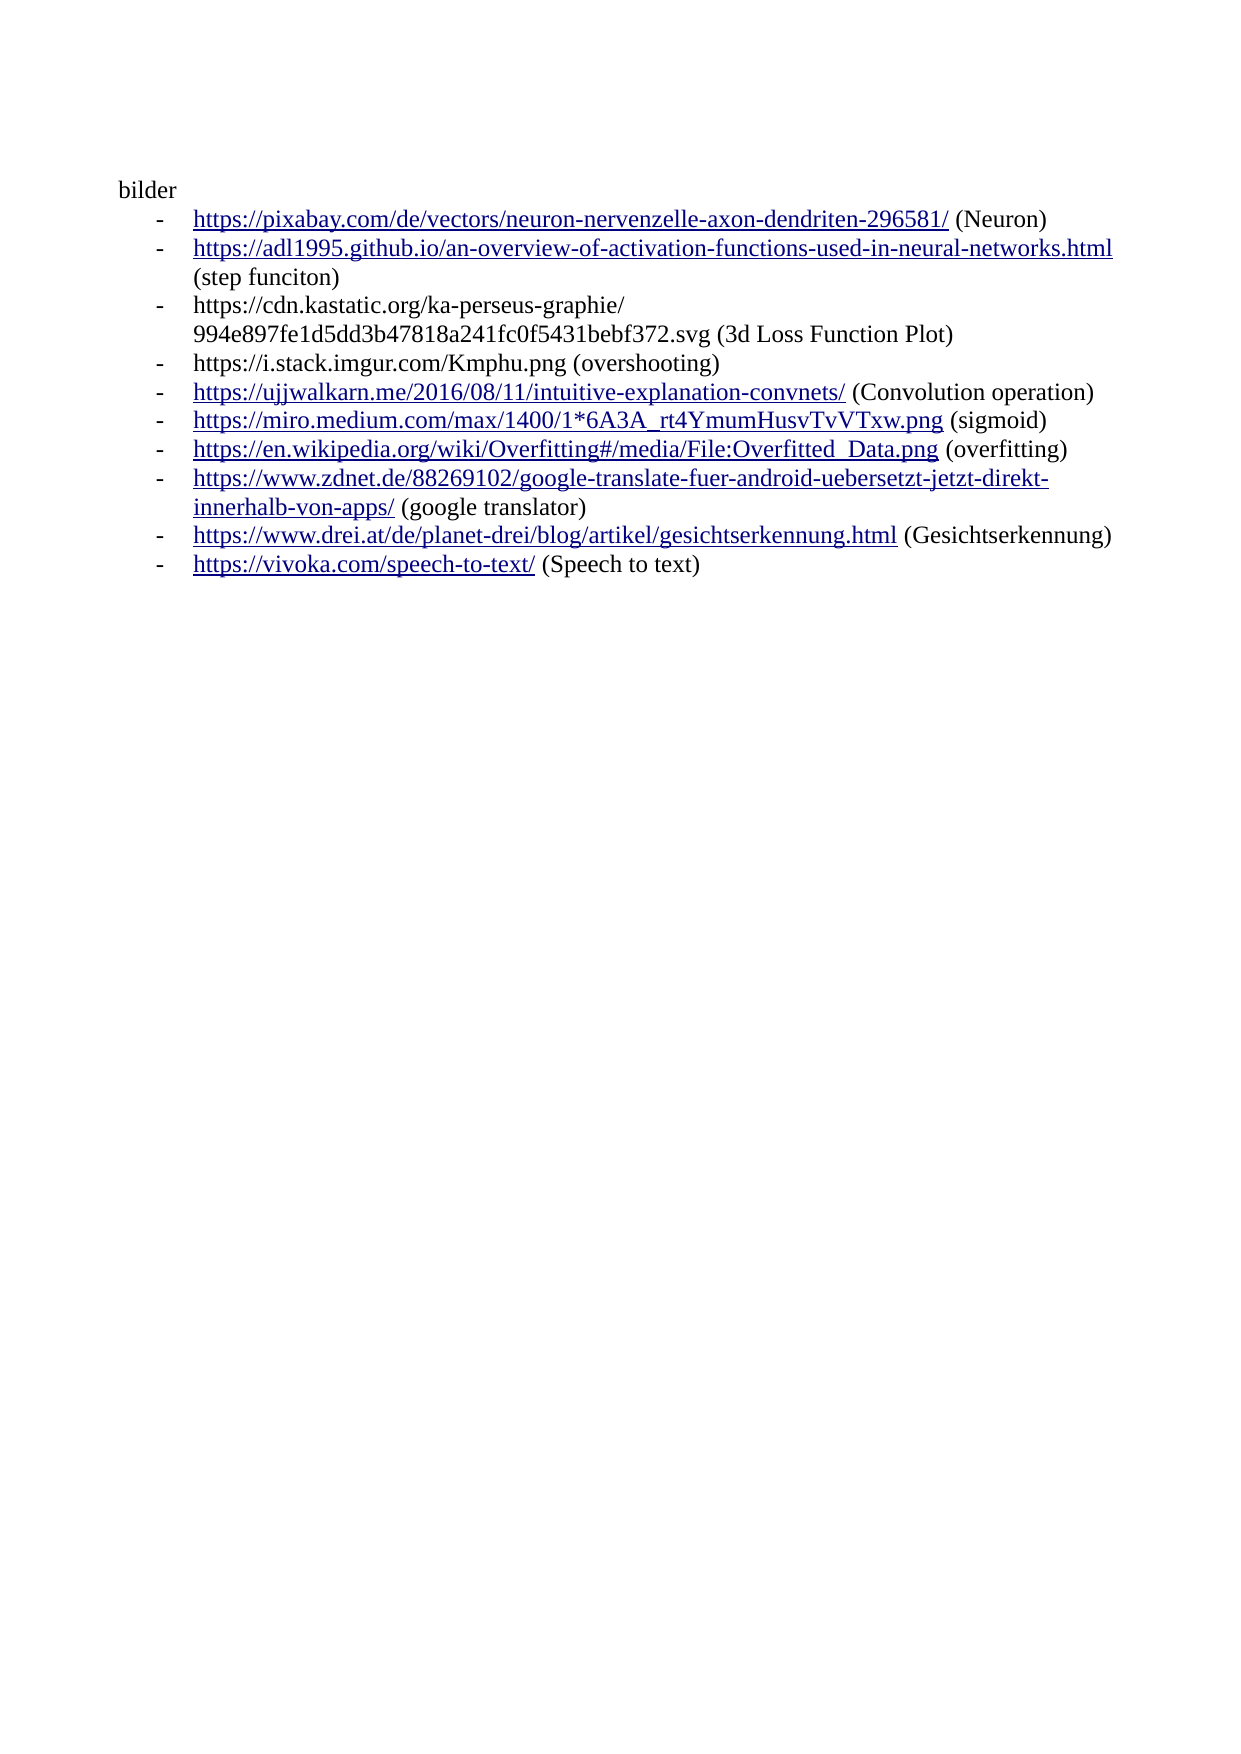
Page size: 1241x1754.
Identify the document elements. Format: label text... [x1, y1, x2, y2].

list https://pixabay.com/de/vectors/neuron-nervenzelle-axon-dendriten-296581/ (Neuron) [156, 204, 1122, 233]
list https://www.zdnet.de/88269102/google-translate-fuer-android-uebersetzt-jetzt-direkt-innerhalb-von-apps/ (google translator) [156, 463, 1122, 521]
list https://miro.medium.com/max/1400/1*6A3A_rt4YmumHusvTvVTxw.png (sigmoid) [156, 406, 1122, 434]
list https://www.drei.at/de/planet-drei/blog/artikel/gesichtserkennung.html (Gesichtserkennung) [156, 521, 1122, 549]
list https://ujjwalkarn.me/2016/08/11/intuitive-explanation-convnets/ (Convolution operation) [156, 377, 1122, 406]
list https://adl1995.github.io/an-overview-of-activation-functions-used-in-neural-networks.html (step funciton) [156, 233, 1122, 291]
list https://en.wikipedia.org/wiki/Overfitting#/media/File:Overfitted_Data.png (overfitting) [156, 434, 1122, 463]
list https://cdn.kastatic.org/ka-perseus-graphie/994e897fe1d5dd3b47818a241fc0f5431bebf372.svg (3d Loss Function Plot) [156, 291, 1122, 348]
list https://vivoka.com/speech-to-text/ (Speech to text) [156, 549, 1122, 578]
list https://i.stack.imgur.com/Kmphu.png (overshooting) [156, 348, 1122, 377]
text bilder [118, 176, 1122, 204]
